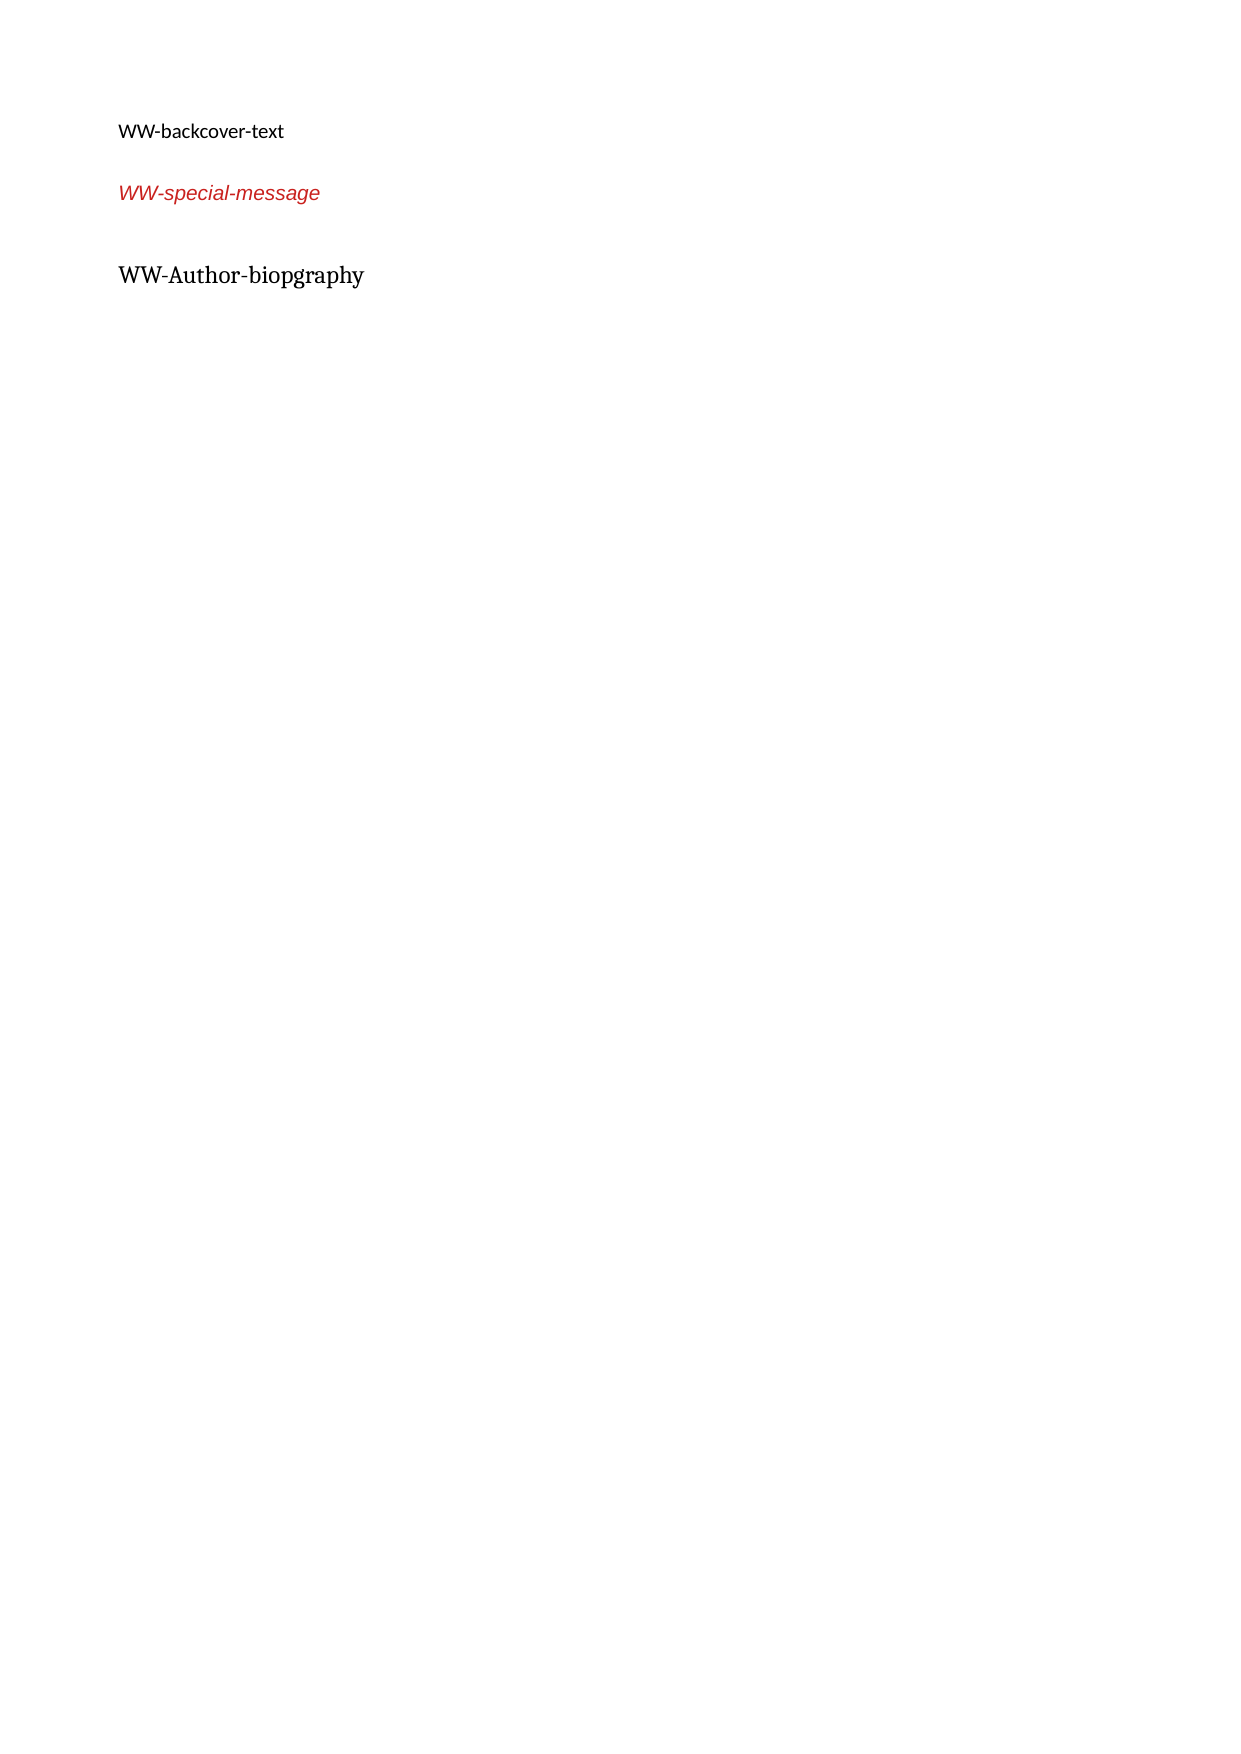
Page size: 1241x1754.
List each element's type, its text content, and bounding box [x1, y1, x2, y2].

table_cell [620, 181, 1122, 243]
table_cell WW-backcover-text [118, 118, 620, 181]
table_cell WW-Author-biopgraphy [118, 243, 620, 312]
table_cell WW-special-message [118, 181, 620, 243]
table_cell [620, 118, 1122, 181]
table_cell [620, 243, 1122, 312]
